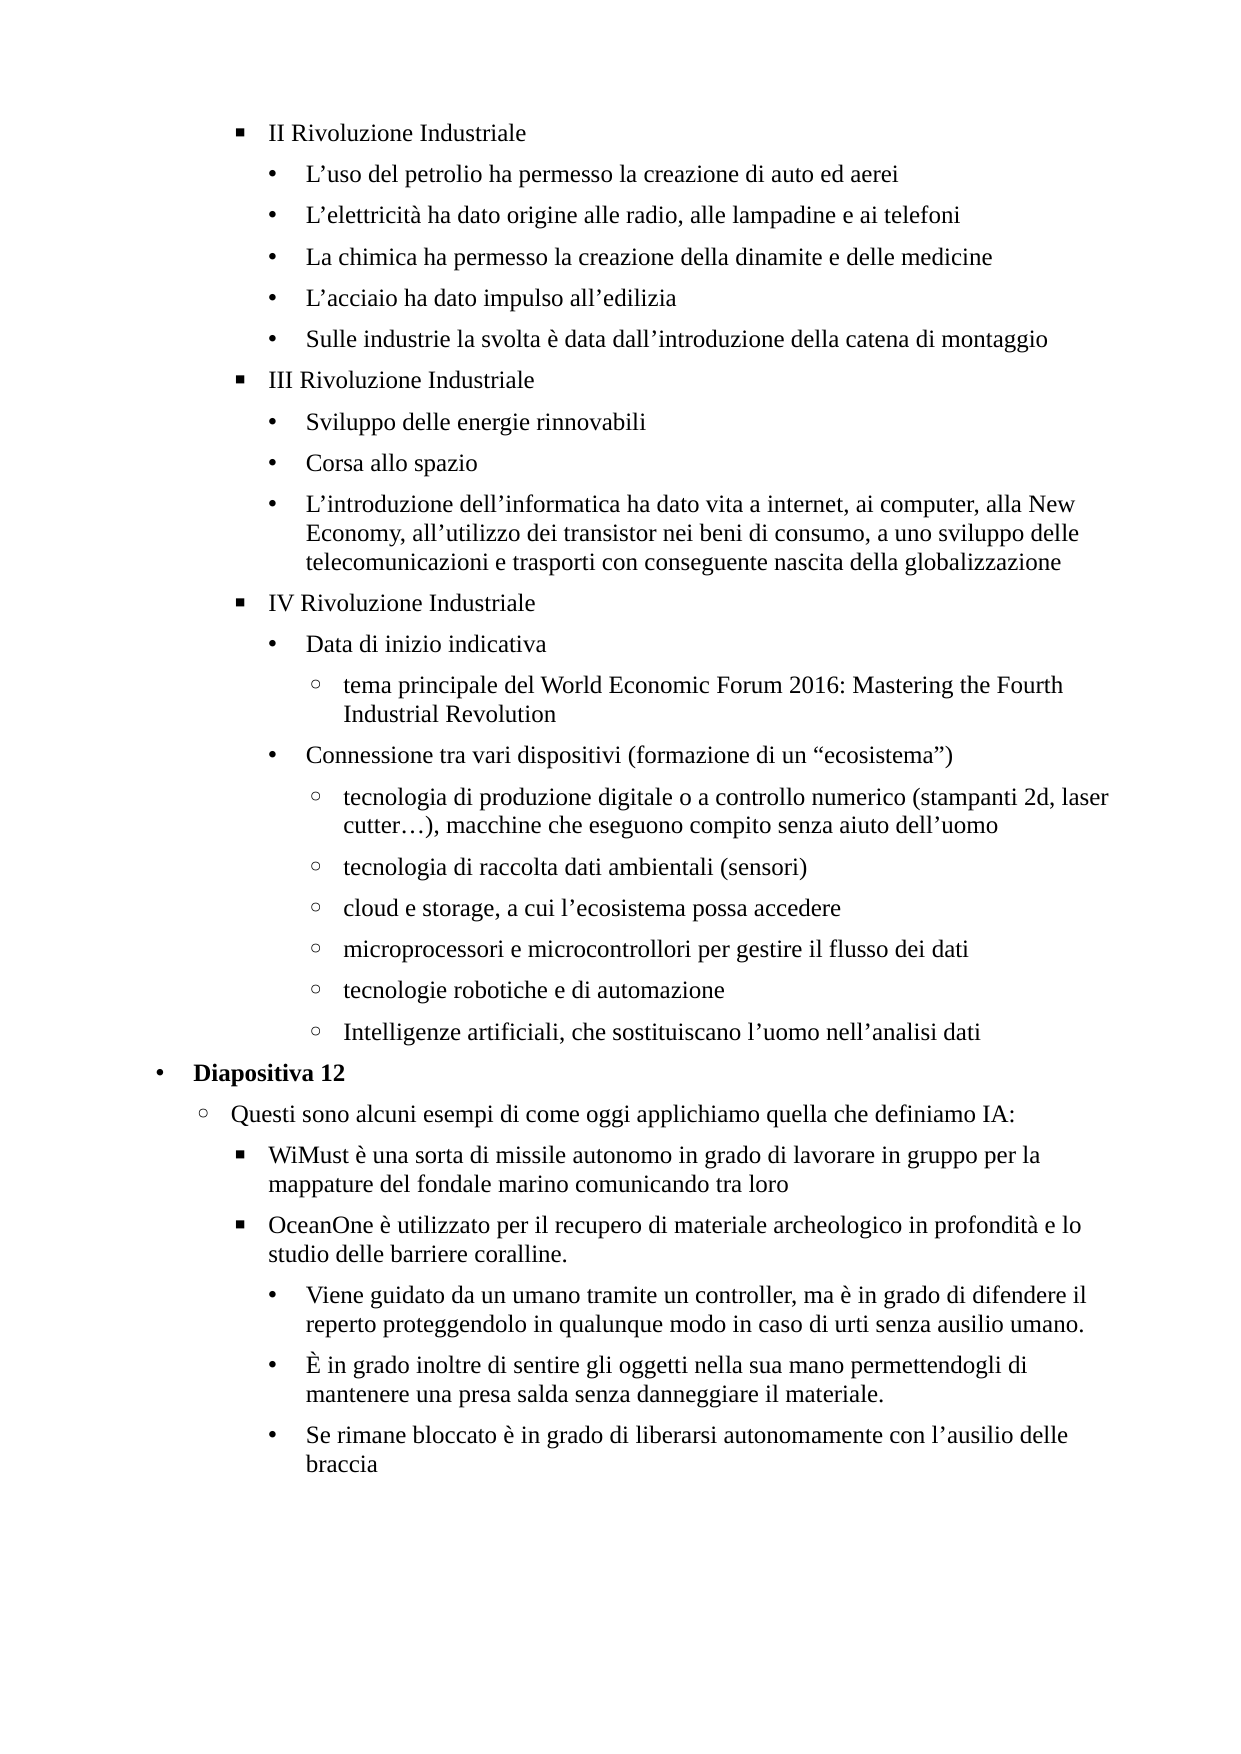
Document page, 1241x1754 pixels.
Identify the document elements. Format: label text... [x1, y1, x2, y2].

list L’elettricità ha dato origine alle radio, alle lampadine e ai telefoni [268, 201, 1122, 229]
list Sviluppo delle energie rinnovabili [268, 407, 1122, 436]
list OceanOne è utilizzato per il recupero di materiale archeologico in profondità e lo studio delle barriere coralline. [231, 1211, 1122, 1268]
list L’introduzione dell’informatica ha dato vita a internet, ai computer, alla New Economy, all’utilizzo dei transistor nei beni di consumo, a uno sviluppo delle telecomunicazioni e trasporti con conseguente nascita della globalizzazione [268, 489, 1122, 576]
list tecnologia di produzione digitale o a controllo numerico (stampanti 2d, laser cutter…), macchine che eseguono compito senza aiuto dell’uomo [306, 782, 1122, 839]
list tecnologie robotiche e di automazione [306, 976, 1122, 1004]
list È in grado inoltre di sentire gli oggetti nella sua mano permettendogli di mantenere una presa salda senza danneggiare il materiale. [268, 1351, 1122, 1408]
list Connessione tra vari dispositivi (formazione di un “ecosistema”) [268, 741, 1122, 769]
list tecnologia di raccolta dati ambientali (sensori) [306, 852, 1122, 881]
list Viene guidato da un umano tramite un controller, ma è in grado di difendere il reperto proteggendolo in qualunque modo in caso di urti senza ausilio umano. [268, 1281, 1122, 1338]
list L’uso del petrolio ha permesso la creazione di auto ed aerei [268, 159, 1122, 188]
list Sulle industrie la svolta è data dall’introduzione della catena di montaggio [268, 324, 1122, 353]
list Questi sono alcuni esempi di come oggi applichiamo quella che definiamo IA: [193, 1099, 1122, 1128]
list Intelligenze artificiali, che sostituiscano l’uomo nell’analisi dati [306, 1017, 1122, 1046]
list II Rivoluzione Industriale [231, 118, 1122, 147]
list Data di inizio indicativa [268, 629, 1122, 658]
list Se rimane bloccato è in grado di liberarsi autonomamente con l’ausilio delle braccia [268, 1421, 1122, 1478]
list L’acciaio ha dato impulso all’edilizia [268, 283, 1122, 312]
list microprocessori e microcontrollori per gestire il flusso dei dati [306, 934, 1122, 963]
list tema principale del World Economic Forum 2016: Mastering the Fourth Industrial Revolution [306, 671, 1122, 728]
list Diapositiva 12 [156, 1058, 1122, 1087]
list Corsa allo spazio [268, 448, 1122, 477]
list La chimica ha permesso la creazione della dinamite e delle medicine [268, 242, 1122, 271]
list cloud e storage, a cui l’ecosistema possa accedere [306, 893, 1122, 922]
list III Rivoluzione Industriale [231, 366, 1122, 394]
list IV Rivoluzione Industriale [231, 588, 1122, 617]
list WiMust è una sorta di missile autonomo in grado di lavorare in gruppo per la mappature del fondale marino comunicando tra loro [231, 1141, 1122, 1198]
